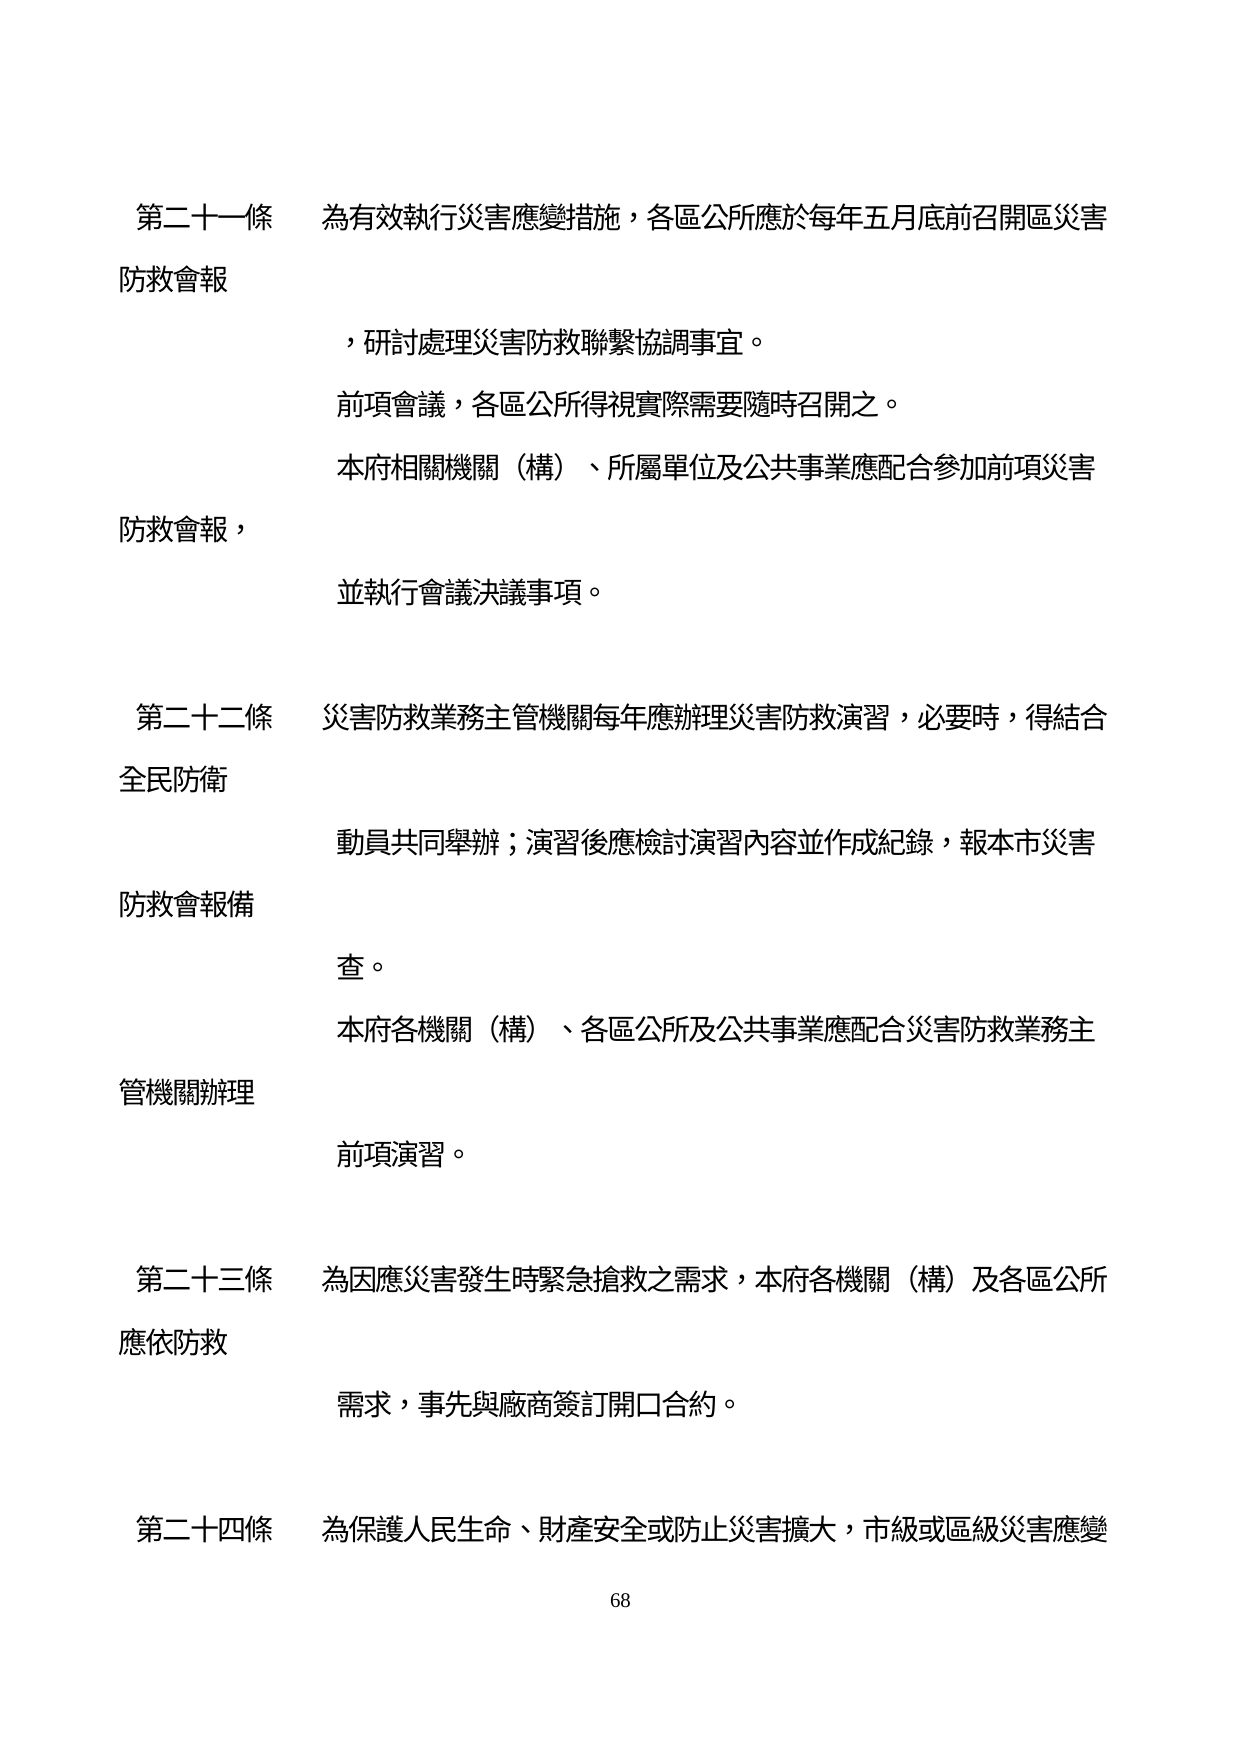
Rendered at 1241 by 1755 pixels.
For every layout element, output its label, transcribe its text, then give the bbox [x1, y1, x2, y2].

text 查。 [118, 924, 1122, 986]
text 第二十二條 災害防救業務主管機關每年應辦理災害防救演習，必要時，得結合全民防衛 [118, 674, 1122, 799]
text 前項會議，各區公所得視實際需要隨時召開之。 [118, 361, 1122, 424]
text ，研討處理災害防救聯繫協調事宜。 [118, 299, 1122, 361]
text 需求，事先與廠商簽訂開口合約。 [118, 1361, 1122, 1424]
text 第二十三條 為因應災害發生時緊急搶救之需求，本府各機關（構）及各區公所應依防救 [118, 1236, 1122, 1361]
text 並執行會議決議事項。 [118, 549, 1122, 611]
text 前項演習。 [118, 1111, 1122, 1174]
text 第二十一條 為有效執行災害應變措施，各區公所應於每年五月底前召開區災害防救會報 [118, 174, 1122, 299]
text 動員共同舉辦；演習後應檢討演習內容並作成紀錄，報本市災害防救會報備 [118, 799, 1122, 924]
text 本府各機關（構）、各區公所及公共事業應配合災害防救業務主管機關辦理 [118, 986, 1122, 1111]
text 第二十四條 為保護人民生命、財產安全或防止災害擴大，市級或區級災害應變 [118, 1486, 1122, 1549]
text 本府相關機關（構）、所屬單位及公共事業應配合參加前項災害防救會報， [118, 424, 1122, 549]
